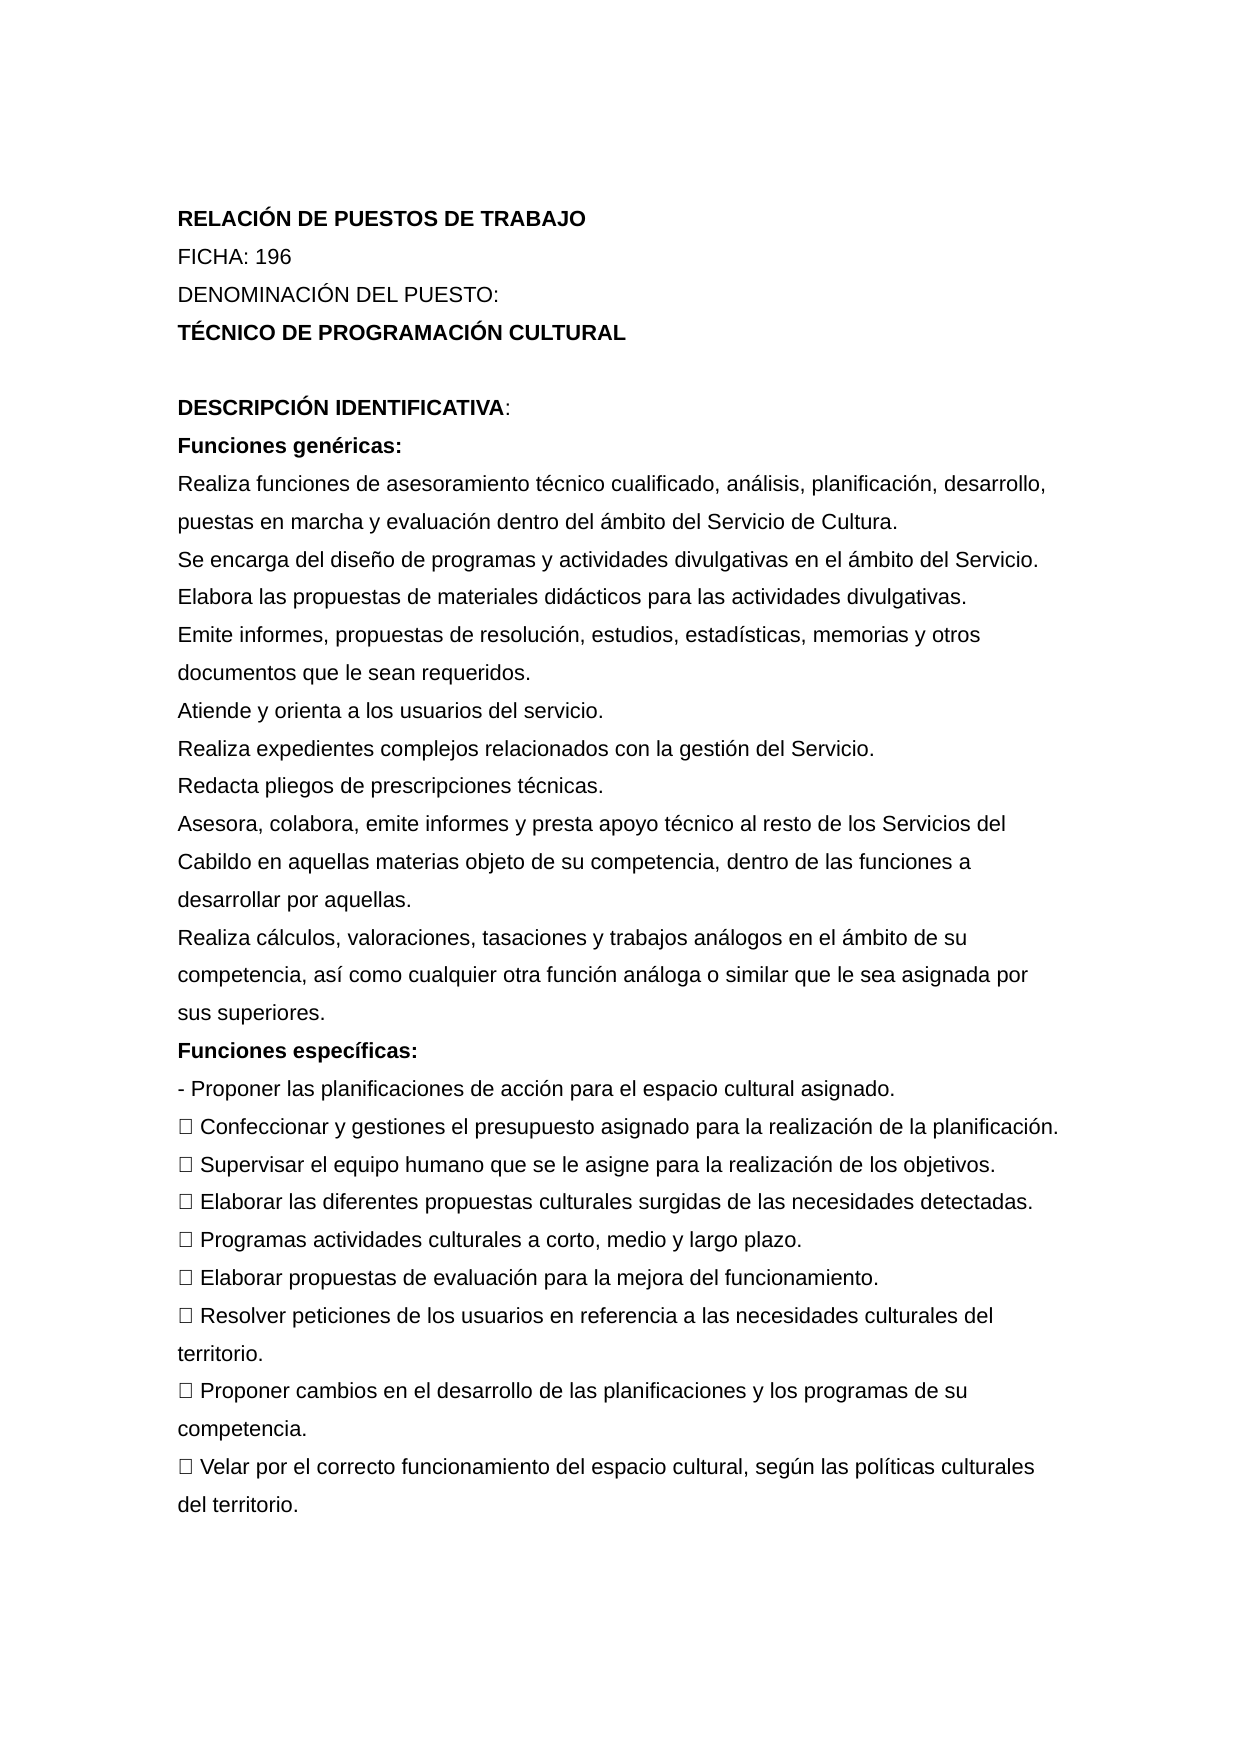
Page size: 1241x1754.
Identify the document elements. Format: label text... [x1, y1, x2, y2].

text Realiza cálculos, valoraciones, tasaciones y trabajos análogos en el ámbito de su competencia, así como cualquier otra función análoga o similar que le sea asignada por sus superiores. [177, 924, 1063, 1025]
text Funciones genéricas: [177, 433, 1063, 458]
text Emite informes, propuestas de resolución, estudios, estadísticas, memorias y otros documentos que le sean requeridos. [177, 622, 1063, 685]
text  Elaborar propuestas de evaluación para la mejora del funcionamiento. [177, 1265, 1063, 1290]
text Realiza expedientes complejos relacionados con la gestión del Servicio. [177, 736, 1063, 761]
text RELACIÓN DE PUESTOS DE TRABAJO [177, 206, 1063, 231]
text Atiende y orienta a los usuarios del servicio. [177, 698, 1063, 723]
text Redacta pliegos de prescripciones técnicas. [177, 773, 1063, 798]
text - Proponer las planificaciones de acción para el espacio cultural asignado. [177, 1076, 1063, 1101]
text  Proponer cambios en el desarrollo de las planificaciones y los programas de su competencia. [177, 1378, 1063, 1441]
text Funciones específicas: [177, 1038, 1063, 1063]
text TÉCNICO DE PROGRAMACIÓN CULTURAL [177, 319, 1063, 345]
text DENOMINACIÓN DEL PUESTO: [177, 282, 1063, 307]
text  Velar por el correcto funcionamiento del espacio cultural, según las políticas culturales del territorio. [177, 1454, 1063, 1517]
text Asesora, colabora, emite informes y presta apoyo técnico al resto de los Servicios del Cabildo en aquellas materias objeto de su competencia, dentro de las funciones a desarrollar por aquellas. [177, 811, 1063, 912]
text DESCRIPCIÓN IDENTIFICATIVA: [177, 395, 1063, 420]
text  Elaborar las diferentes propuestas culturales surgidas de las necesidades detectadas. [177, 1189, 1063, 1214]
text  Supervisar el equipo humano que se le asigne para la realización de los objetivos. [177, 1151, 1063, 1177]
text FICHA: 196 [177, 244, 1063, 269]
text  Confeccionar y gestiones el presupuesto asignado para la realización de la planificación. [177, 1114, 1063, 1139]
text  Resolver peticiones de los usuarios en referencia a las necesidades culturales del territorio. [177, 1303, 1063, 1366]
text Realiza funciones de asesoramiento técnico cualificado, análisis, planificación, desarrollo, puestas en marcha y evaluación dentro del ámbito del Servicio de Cultura. [177, 471, 1063, 534]
text  Programas actividades culturales a corto, medio y largo plazo. [177, 1227, 1063, 1252]
text Se encarga del diseño de programas y actividades divulgativas en el ámbito del Servicio. Elabora las propuestas de materiales didácticos para las actividades divulgativas. [177, 546, 1063, 609]
